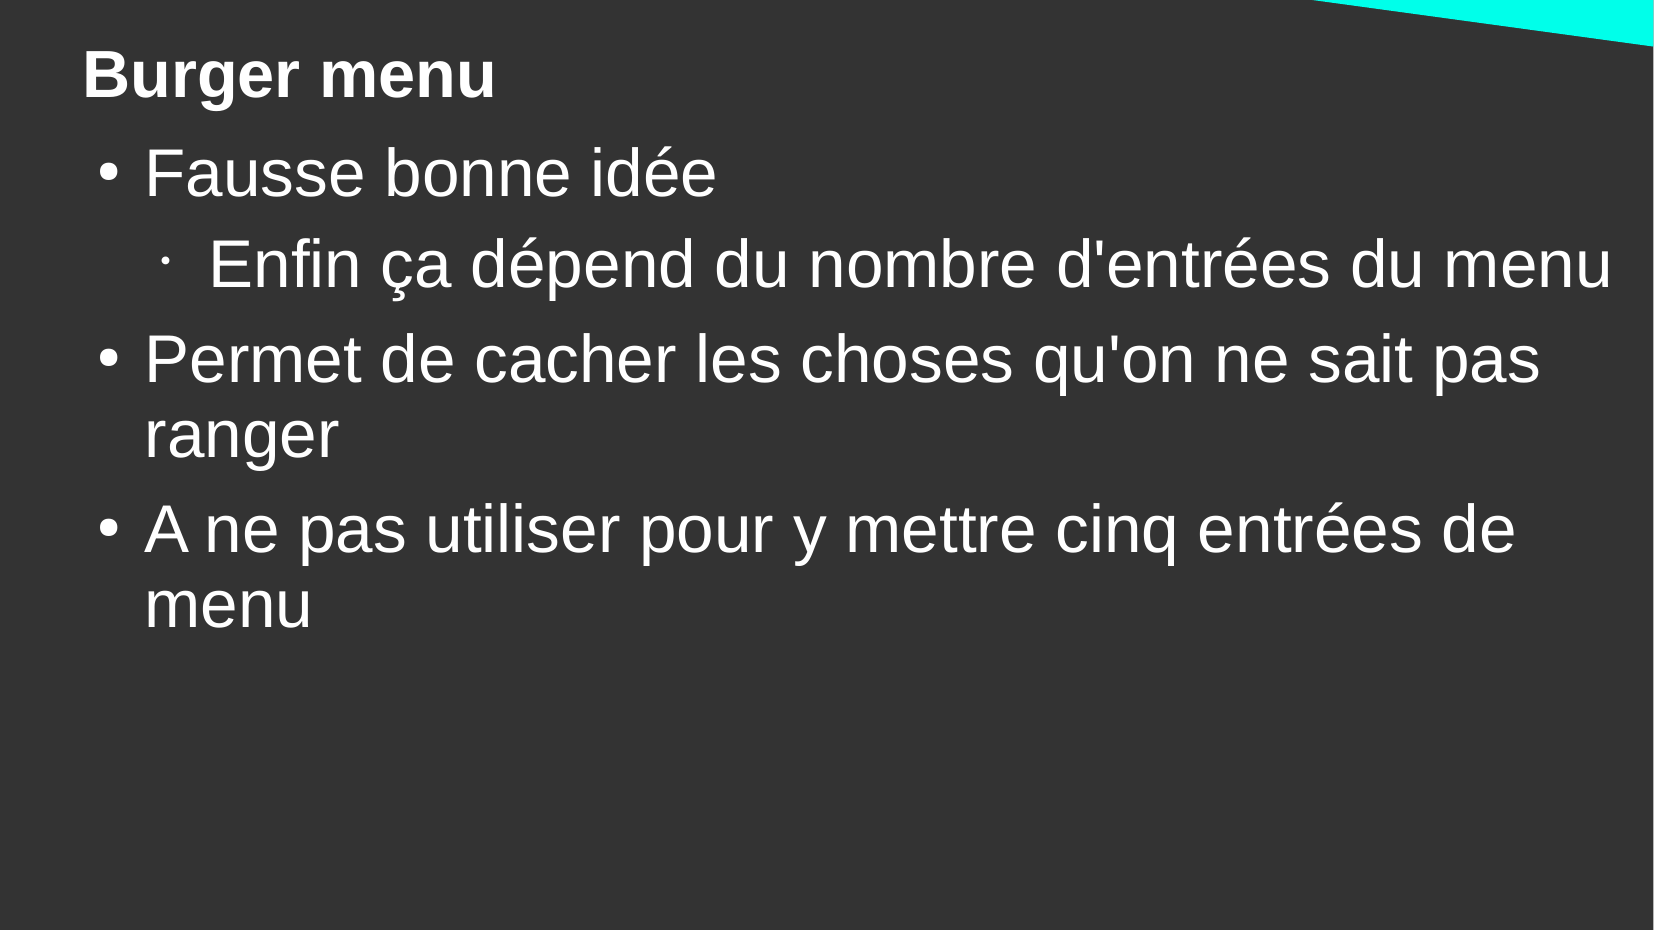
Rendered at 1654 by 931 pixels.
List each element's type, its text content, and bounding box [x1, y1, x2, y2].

text_box [1312, 0, 1654, 47]
title Burger menu [82, 37, 1571, 114]
list Fausse bonne idée Enfin ça dépend du nombre d'entrées du menu Permet de cacher les choses qu'on ne sait pas ranger A ne pas utiliser pour y mettre cinq entrées de menu [80, 135, 1620, 709]
